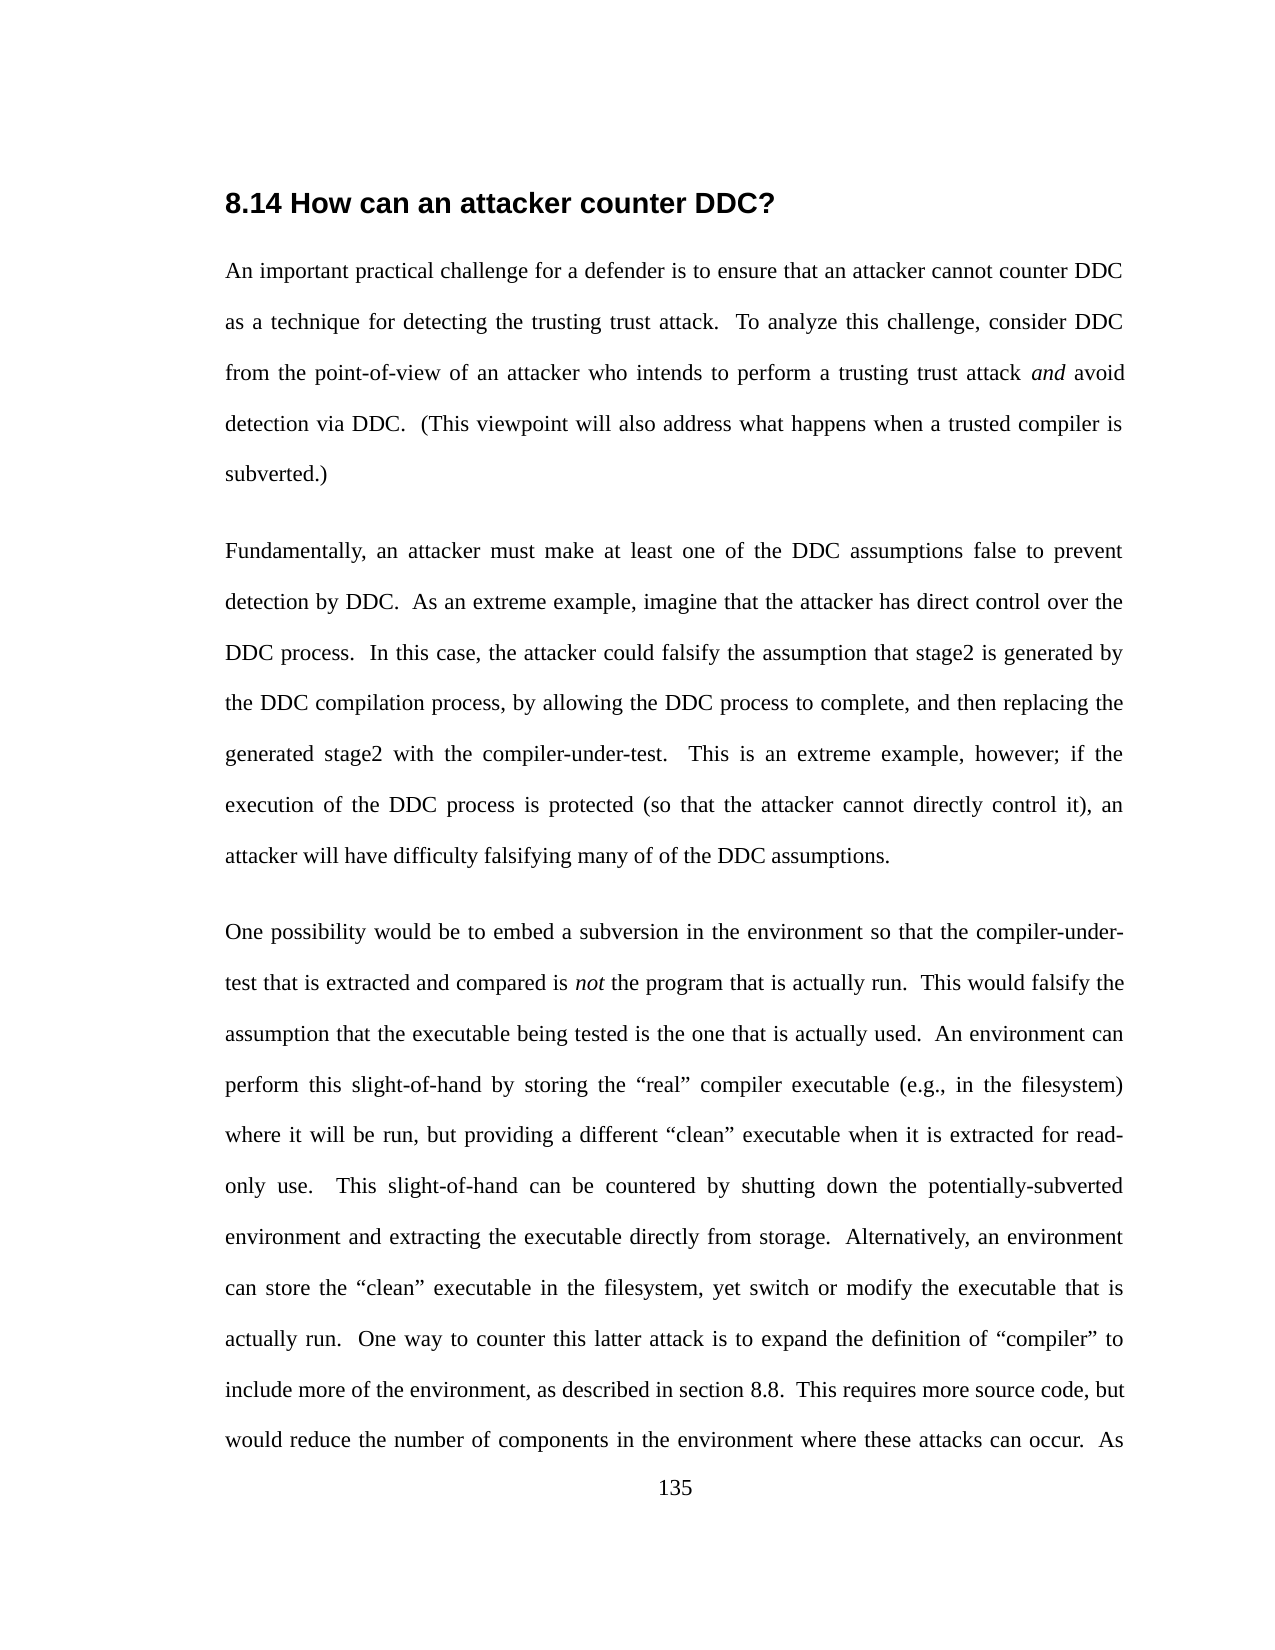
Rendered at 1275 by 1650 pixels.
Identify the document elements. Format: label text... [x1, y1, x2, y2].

subtitle How can an attacker counter DDC? [225, 187, 1125, 220]
text Fundamentally, an attacker must make at least one of the DDC assumptions false to prevent detection by DDC. As an extreme example, imagine that the attacker has direct control over the DDC process. In this case, the attacker could falsify the assumption that stage2 is generated by the DDC compilation process, by allowing the DDC process to complete, and then replacing the generated stage2 with the compiler-under-test. This is an extreme example, however; if the execution of the DDC process is protected (so that the attacker cannot directly control it), an attacker will have difficulty falsifying many of of the DDC assumptions. [225, 538, 1125, 868]
text An important practical challenge for a defender is to ensure that an attacker cannot counter DDC as a technique for detecting the trusting trust attack. To analyze this challenge, consider DDC from the point-of-view of an attacker who intends to perform a trusting trust attack and avoid detection via DDC. (This viewpoint will also address what happens when a trusted compiler is subverted.) [225, 258, 1125, 487]
text One possibility would be to embed a subversion in the environment so that the compiler-under-test that is extracted and compared is not the program that is actually run. This would falsify the assumption that the executable being tested is the one that is actually used. An environment can perform this slight-of-hand by storing the “real” compiler executable (e.g., in the filesystem) where it will be run, but providing a different “clean” executable when it is extracted for read-only use. This slight-of-hand can be countered by shutting down the potentially-subverted environment and extracting the executable directly from storage. Alternatively, an environment can store the “clean” executable in the filesystem, yet switch or modify the executable that is actually run. One way to counter this latter attack is to expand the definition of “compiler” to include more of the environment, as described in section 8.8. This requires more source code, but would reduce the number of components in the environment where these attacks can occur. As [225, 919, 1125, 1453]
